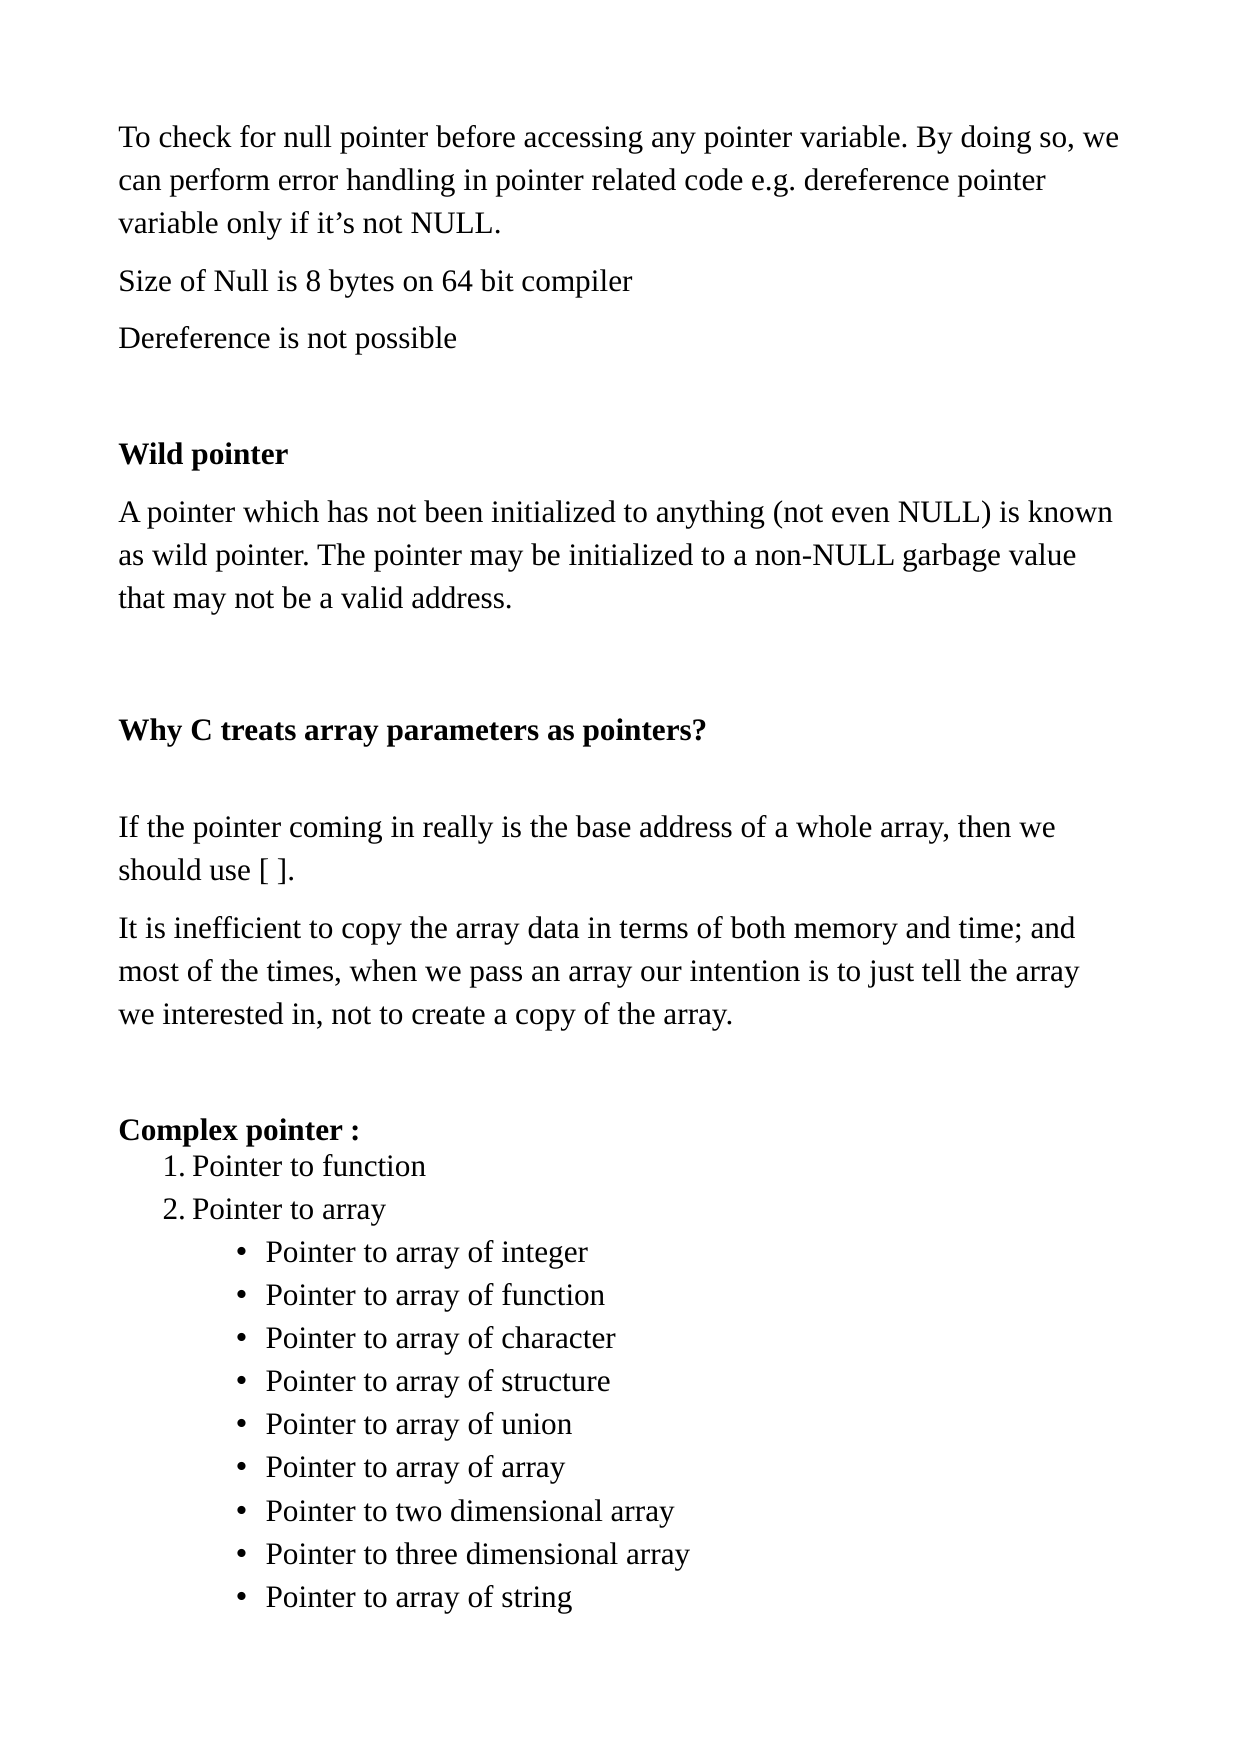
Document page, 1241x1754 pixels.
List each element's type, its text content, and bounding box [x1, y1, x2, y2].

list Pointer to array of string [236, 1578, 1122, 1614]
list Pointer to array of integer [236, 1233, 1122, 1269]
list Pointer to array of function [236, 1276, 1122, 1312]
list Pointer to array of array [236, 1449, 1122, 1485]
text It is inefficient to copy the array data in terms of both memory and time; and most of the times, when we pass an array our intention is to just tell the array we interested in, not to create a copy of the array. [118, 909, 1122, 1031]
text A pointer which has not been initialized to anything (not even NULL) is known as wild pointer. The pointer may be initialized to a non-NULL garbage value that may not be a valid address. [118, 493, 1122, 615]
subtitle Why C treats array parameters as pointers? [118, 711, 1122, 747]
text Dereference is not possible [118, 320, 1122, 356]
text Size of Null is 8 bytes on 64 bit compiler [118, 262, 1122, 298]
list Pointer to array of structure [236, 1362, 1122, 1398]
list Pointer to array of union [236, 1406, 1122, 1442]
list Pointer to two dimensional array [236, 1492, 1122, 1528]
list Pointer to three dimensional array [236, 1535, 1122, 1571]
list Pointer to array [162, 1190, 1122, 1226]
list Pointer to array of character [236, 1319, 1122, 1355]
text Wild pointer [118, 435, 1122, 471]
text To check for null pointer before accessing any pointer variable. By doing so, we can perform error handling in pointer related code e.g. dereference pointer variable only if it’s not NULL. [118, 118, 1122, 240]
text If the pointer coming in really is the base address of a whole array, then we should use [ ]. [118, 808, 1122, 887]
text Complex pointer : [118, 1111, 1122, 1147]
list Pointer to function [162, 1147, 1122, 1183]
